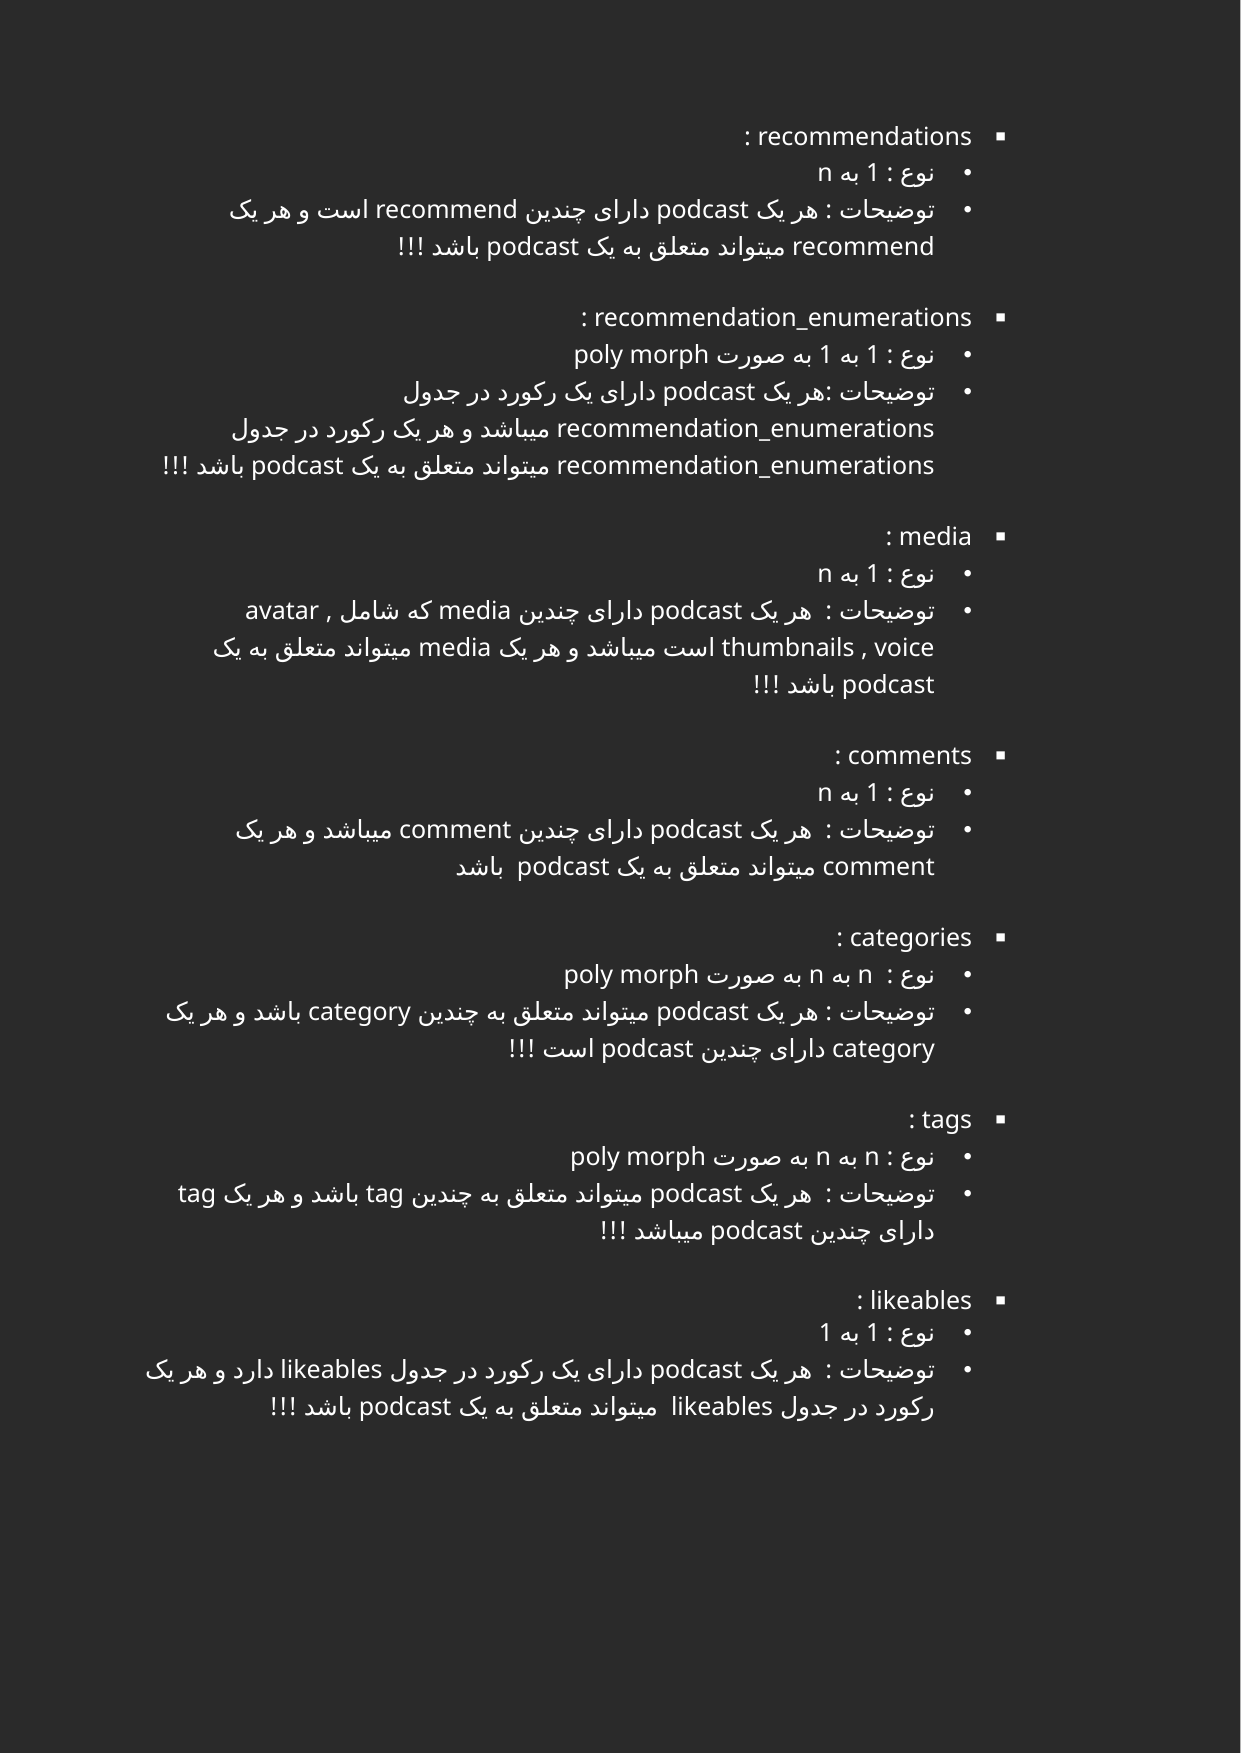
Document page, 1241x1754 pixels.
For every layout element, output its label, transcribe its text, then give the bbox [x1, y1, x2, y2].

list توضیحات : هر یک podcast دارای یک رکورد در جدول likeables دارد و هر یک رکورد در جدول likeables میتواند متعلق به یک podcast باشد !!! [118, 1352, 972, 1426]
list comments : [118, 738, 1010, 775]
list توضیحات :‌ هر یک podcast میتواند متعلق به چندین category باشد و هر یک category دارای چندین podcast است !!! [118, 994, 972, 1068]
list توضیحات :‌ هر یک podcast دارای چندین recommend است و هر یک recommend میتواند متعلق به یک podcast باشد !!! [118, 192, 972, 266]
list نوع :‌ n به n به صورت poly morph [118, 1139, 972, 1176]
list tags : [118, 1102, 1010, 1139]
list recommendations : [118, 118, 1010, 155]
list نوع : 1 به n [118, 556, 972, 593]
list توضیحات : هر یک podcast میتواند متعلق به چندین tag باشد و هر یک tag دارای چندین podcast میباشد !!! [118, 1176, 972, 1250]
list media : [118, 519, 1010, 556]
list recommendation_enumerations : [118, 300, 1010, 337]
list نوع : 1 به n [118, 775, 972, 812]
list نوع :‌ 1 به 1 [118, 1319, 972, 1352]
list categories : [118, 920, 1010, 957]
list توضیحات : هر یک podcast دارای چندین media که شامل avatar , thumbnails , voice است میباشد و هر یک media میتواند متعلق به یک podcast باشد !!! [118, 593, 972, 704]
list likeables : [118, 1282, 1010, 1319]
list نوع : 1 به n [118, 155, 972, 192]
list recommendation_enumerations میباشد و هر یک رکورد در جدول recommendation_enumerations میتواند متعلق به یک podcast باشد !!! [118, 411, 972, 485]
list توضیحات :‌هر یک podcast دارای یک رکورد در جدول [118, 374, 972, 411]
list نوع : n به n به صورت poly morph [118, 957, 972, 994]
list توضیحات : هر یک podcast دارای چندین comment میباشد و هر یک comment میتواند متعلق به یک podcast باشد [118, 812, 972, 886]
list نوع : 1 به 1 به صورت poly morph [118, 337, 972, 374]
